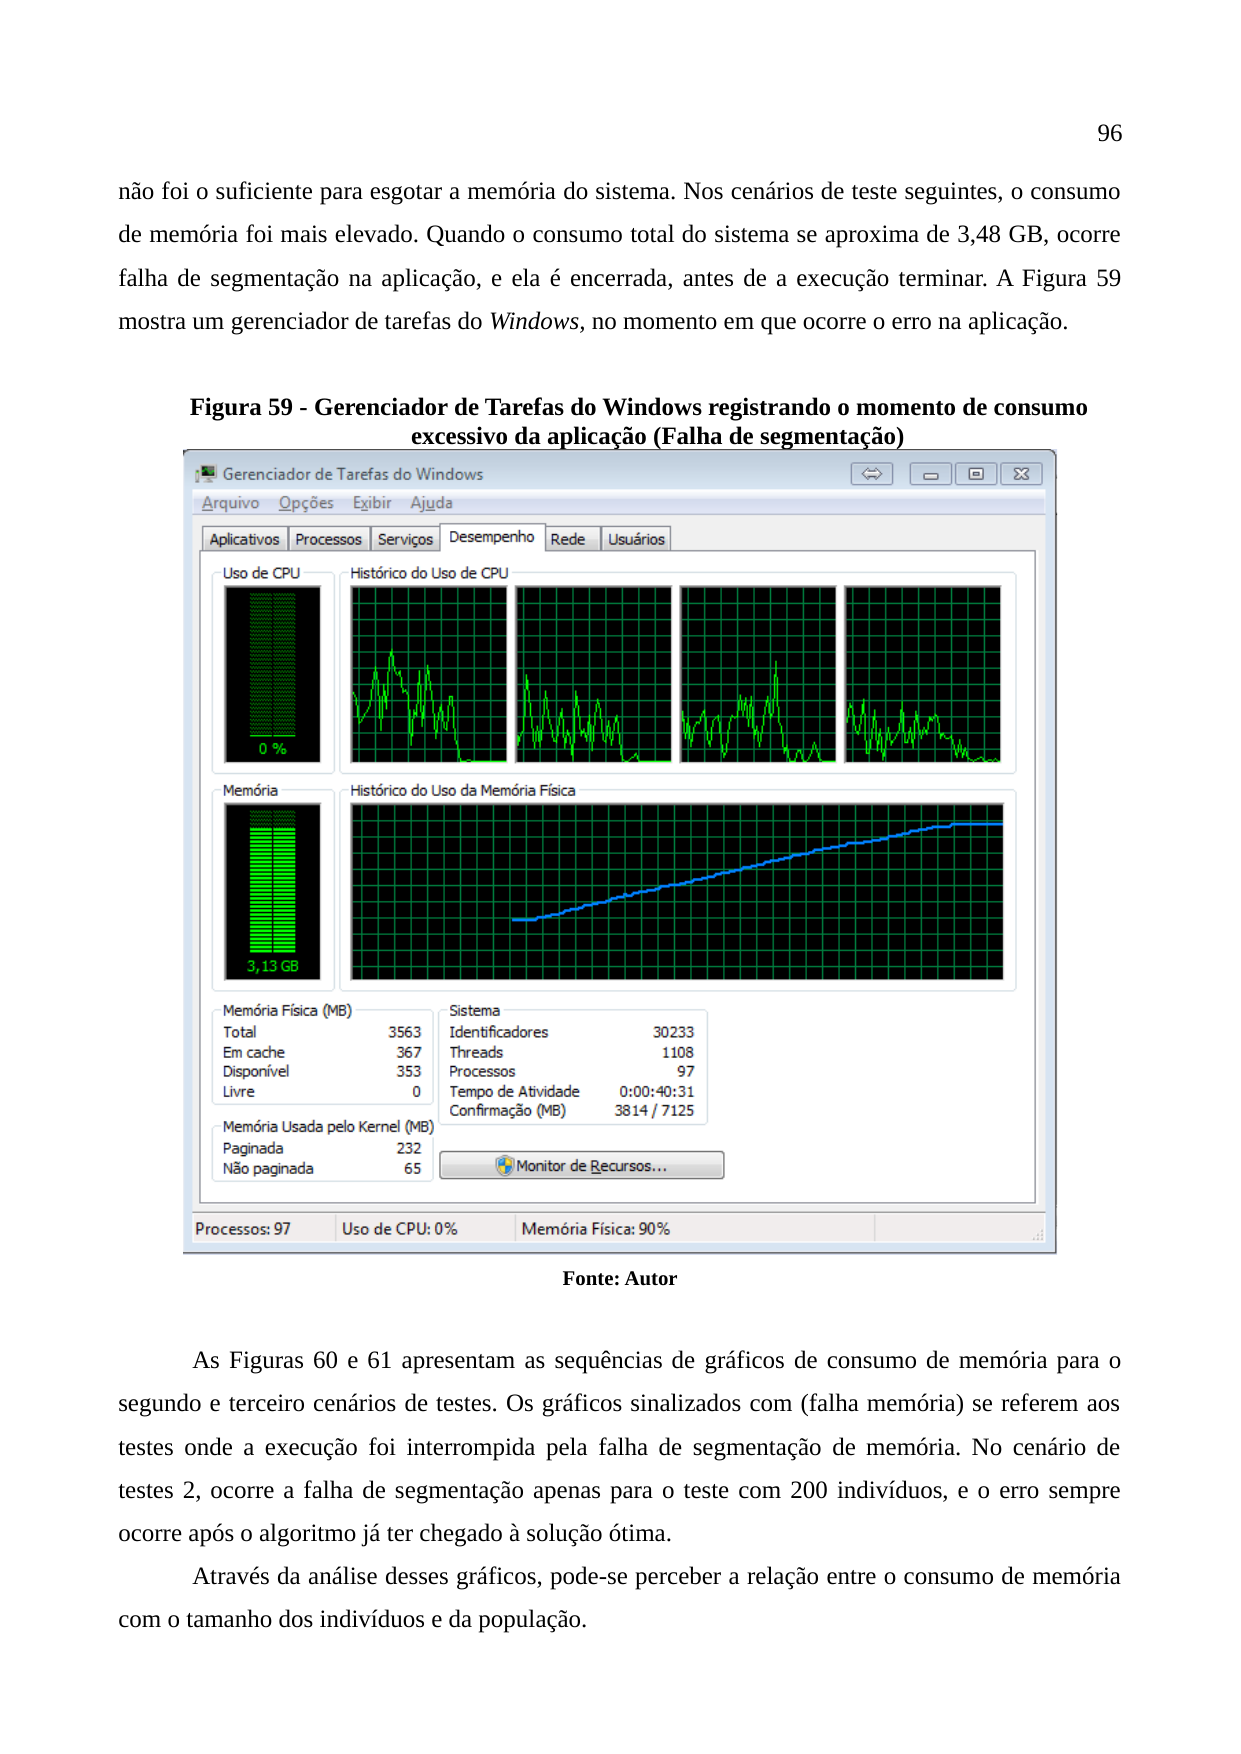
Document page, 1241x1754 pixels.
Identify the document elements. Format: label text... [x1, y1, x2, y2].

text Fonte: Autor [118, 1255, 1122, 1290]
text não foi o suficiente para esgotar a memória do sistema. Nos cenários de teste seguintes, o consumo de memória foi mais elevado. Quando o consumo total do sistema se aproxima de 3,48 GB, ocorre falha de segmentação na aplicação, e ela é encerrada, antes de a execução terminar. A Figura 59 mostra um gerenciador de tarefas do Windows, no momento em que ocorre o erro na aplicação. [118, 176, 1122, 334]
list Gerenciador de Tarefas do Windows registrando o momento de consumo excessivo da aplicação (Falha de segmentação) [156, 392, 1122, 449]
picture [183, 449, 1058, 1255]
text Através da análise desses gráficos, pode-se perceber a relação entre o consumo de memória com o tamanho dos indivíduos e da população. [118, 1561, 1122, 1633]
text As Figuras 60 e 61 apresentam as sequências de gráficos de consumo de memória para o segundo e terceiro cenários de testes. Os gráficos sinalizados com (falha memória) se referem aos testes onde a execução foi interrompida pela falha de segmentação de memória. No cenário de testes 2, ocorre a falha de segmentação apenas para o teste com 200 indivíduos, e o erro sempre ocorre após o algoritmo já ter chegado à solução ótima. [118, 1345, 1122, 1547]
